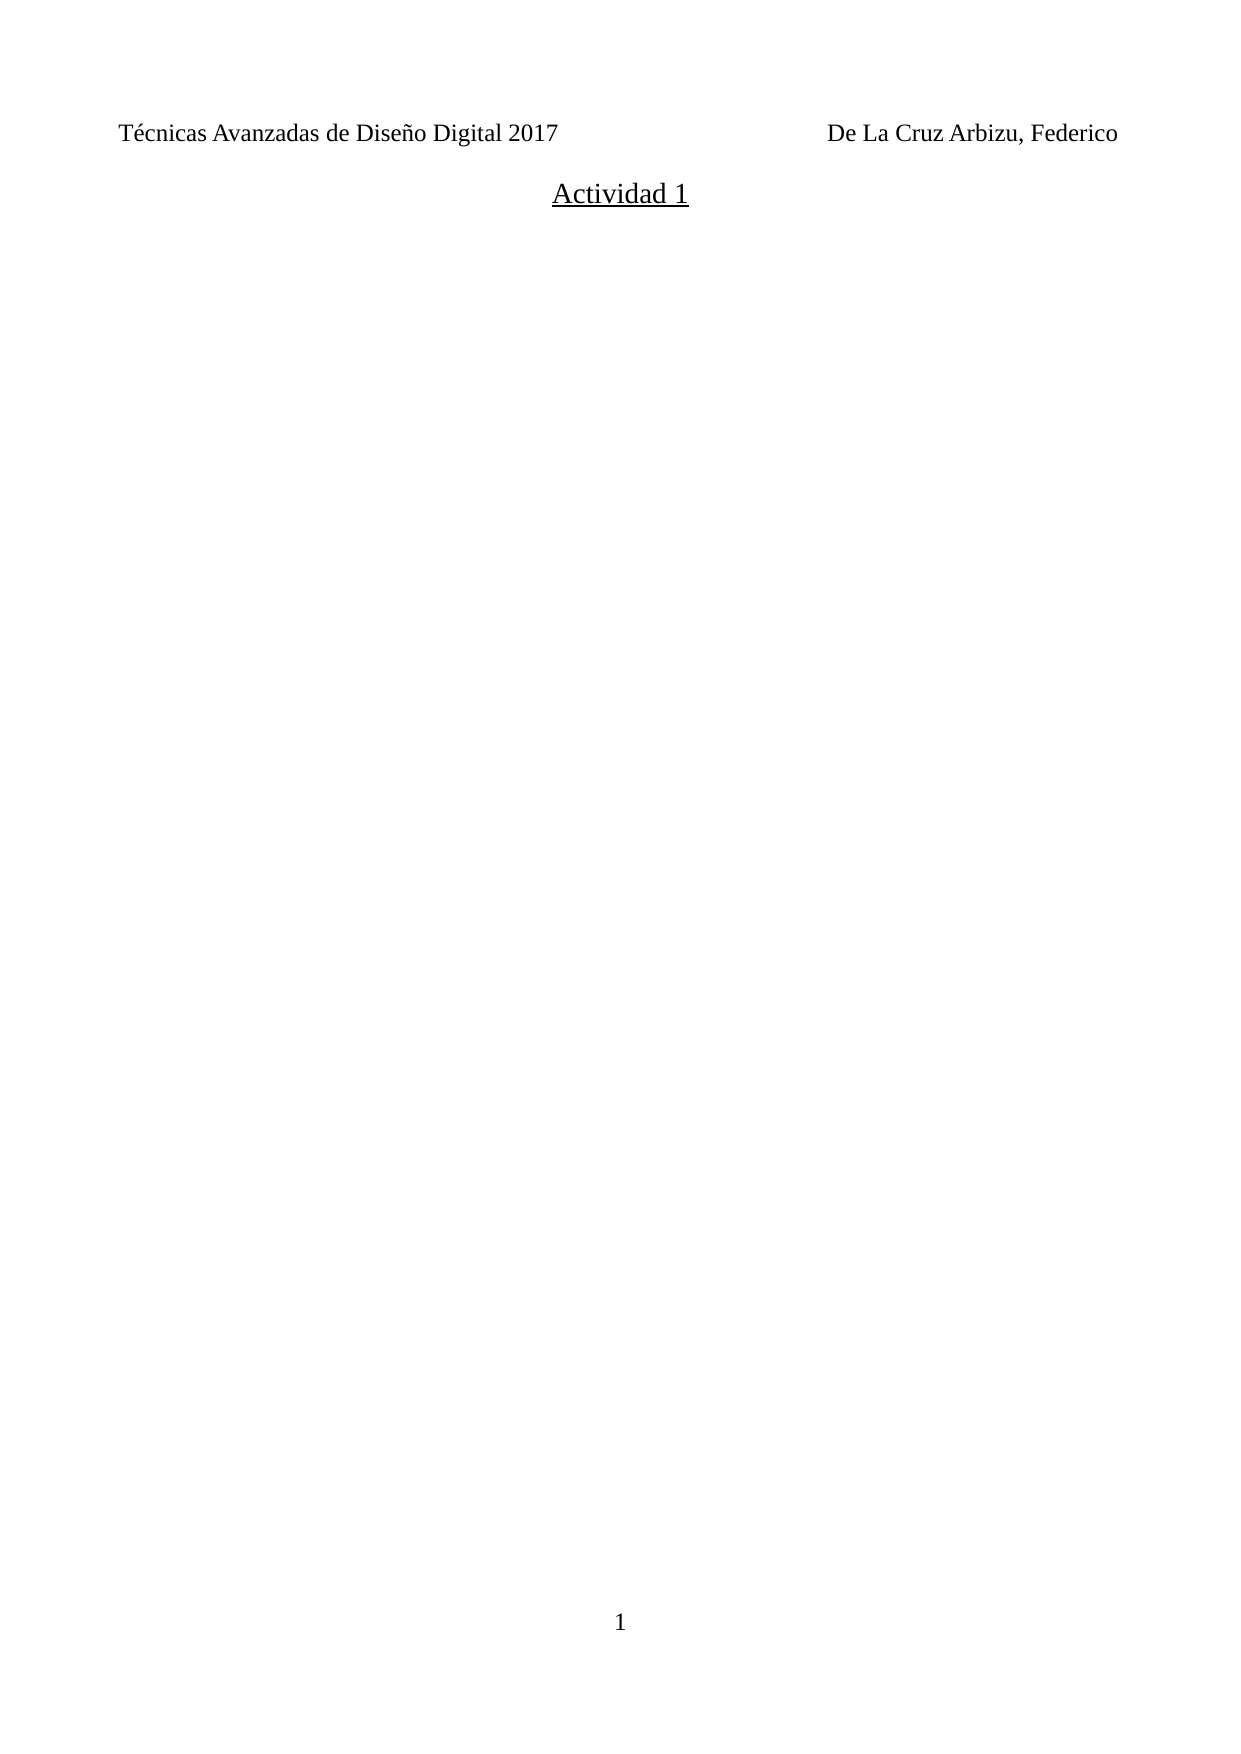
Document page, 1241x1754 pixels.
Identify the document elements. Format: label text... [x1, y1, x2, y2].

text Actividad 1 [118, 176, 1122, 210]
